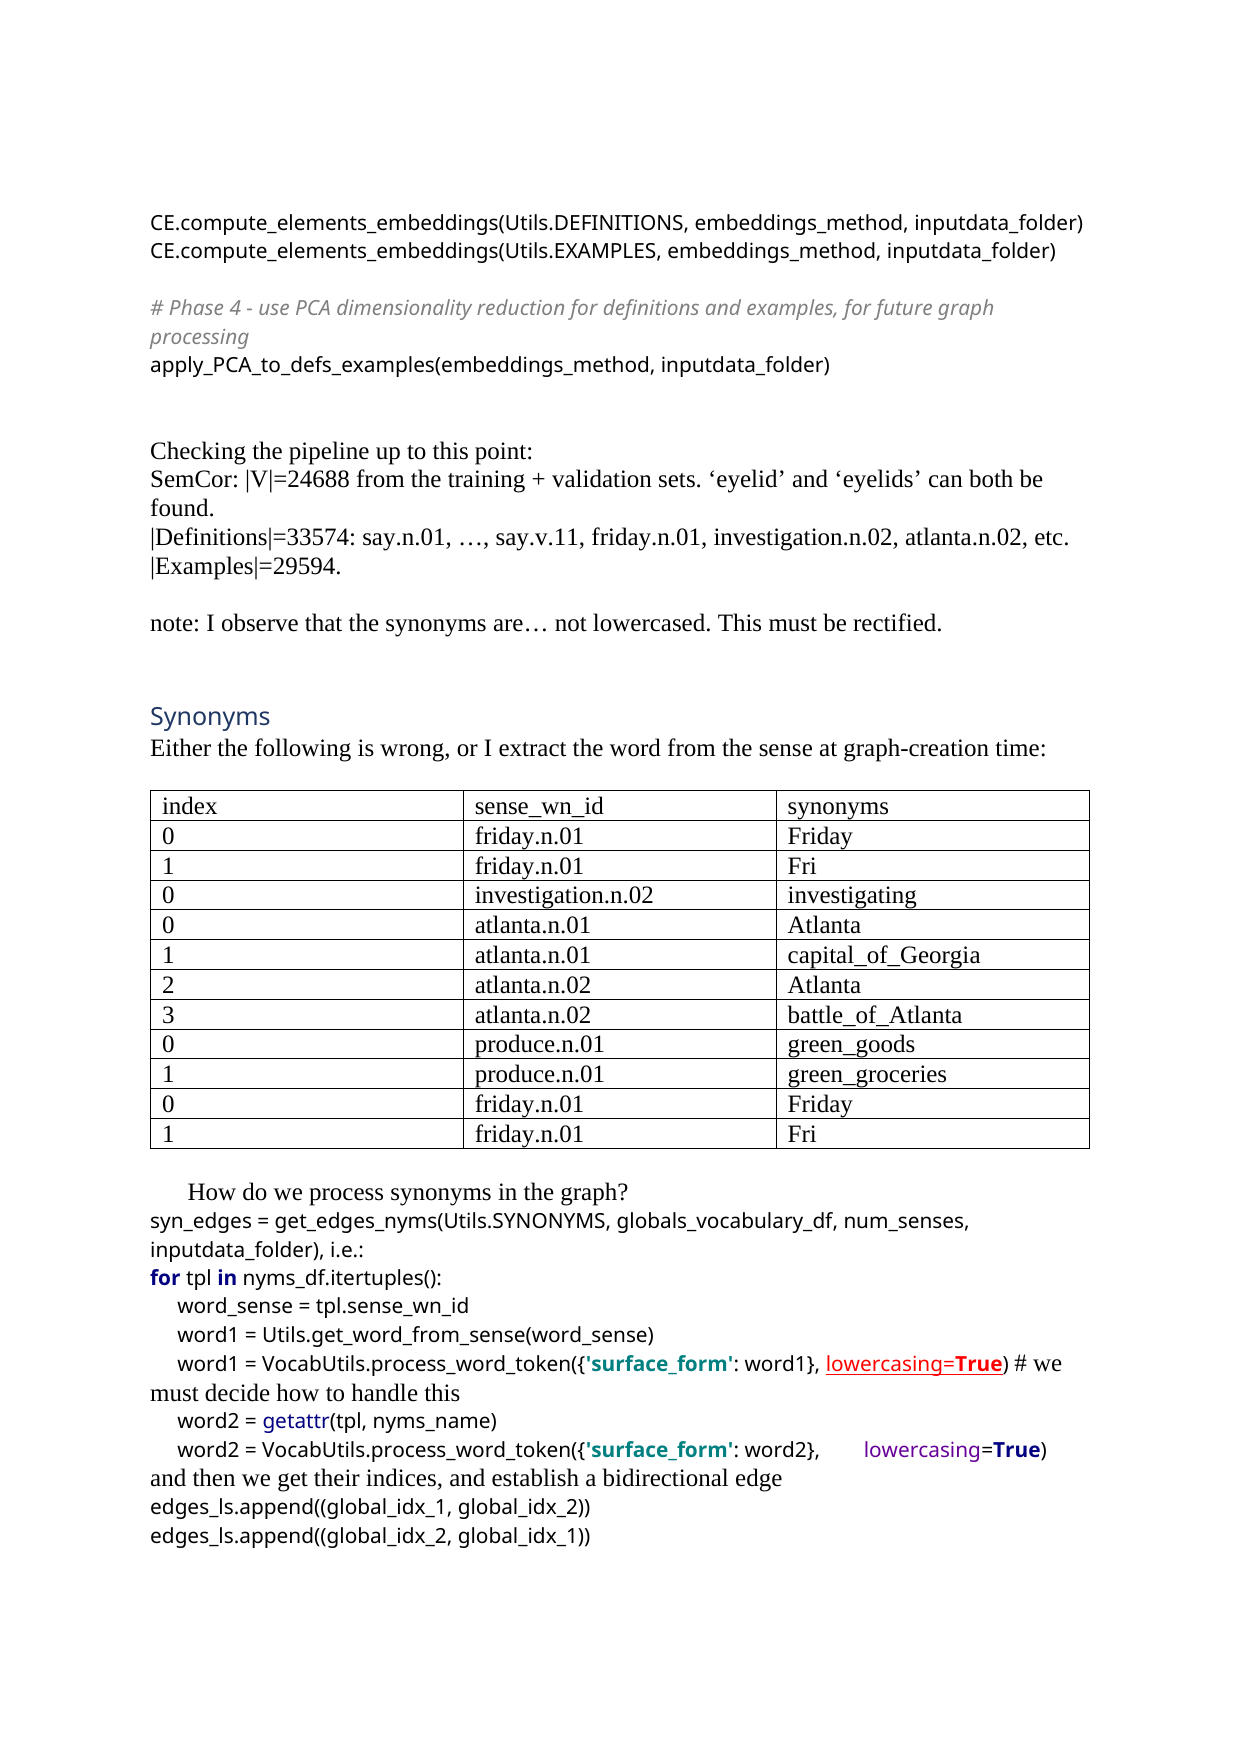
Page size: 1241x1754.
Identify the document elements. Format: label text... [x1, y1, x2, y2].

text Checking the pipeline up to this point: [150, 436, 1090, 464]
table_cell atlanta.n.02 [464, 1000, 776, 1028]
table_cell 0 [151, 1089, 463, 1118]
table_header synonyms [777, 791, 1089, 820]
table_cell Friday [777, 1089, 1089, 1118]
text and then we get their indices, and establish a bidirectional edge [150, 1463, 1090, 1492]
text SemCor: |V|=24688 from the training + validation sets. ‘eyelid’ and ‘eyelids’ can both be found. |Definitions|=33574: say.n.01, …, say.v.11, friday.n.01, investigation.n.02, atlanta.n.02, etc. [150, 464, 1090, 551]
table_cell 0 [151, 821, 463, 850]
table_cell friday.n.01 [464, 821, 776, 850]
table_cell investigating [777, 881, 1089, 909]
text for tpl in nyms_df.itertuples(): word_sense = tpl.sense_wn_id word1 = Utils.get_word_from_sense(word_sense) [150, 1263, 1090, 1348]
text syn_edges = get_edges_nyms(Utils.SYNONYMS, globals_vocabulary_df, num_senses, inputdata_folder), i.e.: [150, 1206, 1090, 1263]
table_cell friday.n.01 [464, 1119, 776, 1148]
table_cell friday.n.01 [464, 851, 776, 879]
text edges_ls.append((global_idx_1, global_idx_2)) edges_ls.append((global_idx_2, global_idx_1)) [150, 1492, 1090, 1549]
table_cell 1 [151, 940, 463, 969]
table_cell Fri [777, 1119, 1089, 1148]
table_cell capital_of_Georgia [777, 940, 1089, 969]
text Either the following is wrong, or I extract the word from the sense at graph-creation time: [150, 733, 1090, 761]
table_cell produce.n.01 [464, 1030, 776, 1058]
table_cell investigation.n.02 [464, 881, 776, 909]
table_cell 0 [151, 1030, 463, 1058]
text word2 = getattr(tpl, nyms_name) word2 = VocabUtils.process_word_token({'surface_form': word2}, lowercasing=True) [150, 1407, 1090, 1463]
text |Examples|=29594. [150, 551, 1090, 579]
table_cell atlanta.n.01 [464, 910, 776, 939]
table_cell 1 [151, 1119, 463, 1148]
table_cell 0 [151, 881, 463, 909]
table_cell 0 [151, 910, 463, 939]
table_header index [151, 791, 463, 820]
table_cell produce.n.01 [464, 1059, 776, 1088]
table_cell 2 [151, 970, 463, 999]
table_cell Atlanta [777, 910, 1089, 939]
table_cell battle_of_Atlanta [777, 1000, 1089, 1028]
subtitle Synonyms [150, 699, 1090, 733]
text word1 = VocabUtils.process_word_token({'surface_form': word1}, lowercasing=True) # we must decide how to handle this [150, 1348, 1090, 1407]
text How do we process synonyms in the graph? [187, 1177, 1090, 1206]
table_cell green_goods [777, 1030, 1089, 1058]
table_cell green_groceries [777, 1059, 1089, 1088]
table_cell Atlanta [777, 970, 1089, 999]
table_cell atlanta.n.02 [464, 970, 776, 999]
table_cell 1 [151, 1059, 463, 1088]
text CE.compute_elements_embeddings(Utils.DEFINITIONS, embeddings_method, inputdata_folder) CE.compute_elements_embeddings(Utils.EXAMPLES, embeddings_method, inputdata_folder) # Phase 4 - use PCA dimensionality reduction for definitions and examples, for future graph processing apply_PCA_to_defs_examples(embeddings_method, inputdata_folder) [150, 208, 1090, 379]
table_cell 1 [151, 851, 463, 879]
table_header sense_wn_id [464, 791, 776, 820]
text note: I observe that the synonyms are… not lowercased. This must be rectified. [150, 608, 1090, 637]
table_cell Friday [777, 821, 1089, 850]
table_cell friday.n.01 [464, 1089, 776, 1118]
table_cell Fri [777, 851, 1089, 879]
table_cell atlanta.n.01 [464, 940, 776, 969]
table_cell 3 [151, 1000, 463, 1028]
